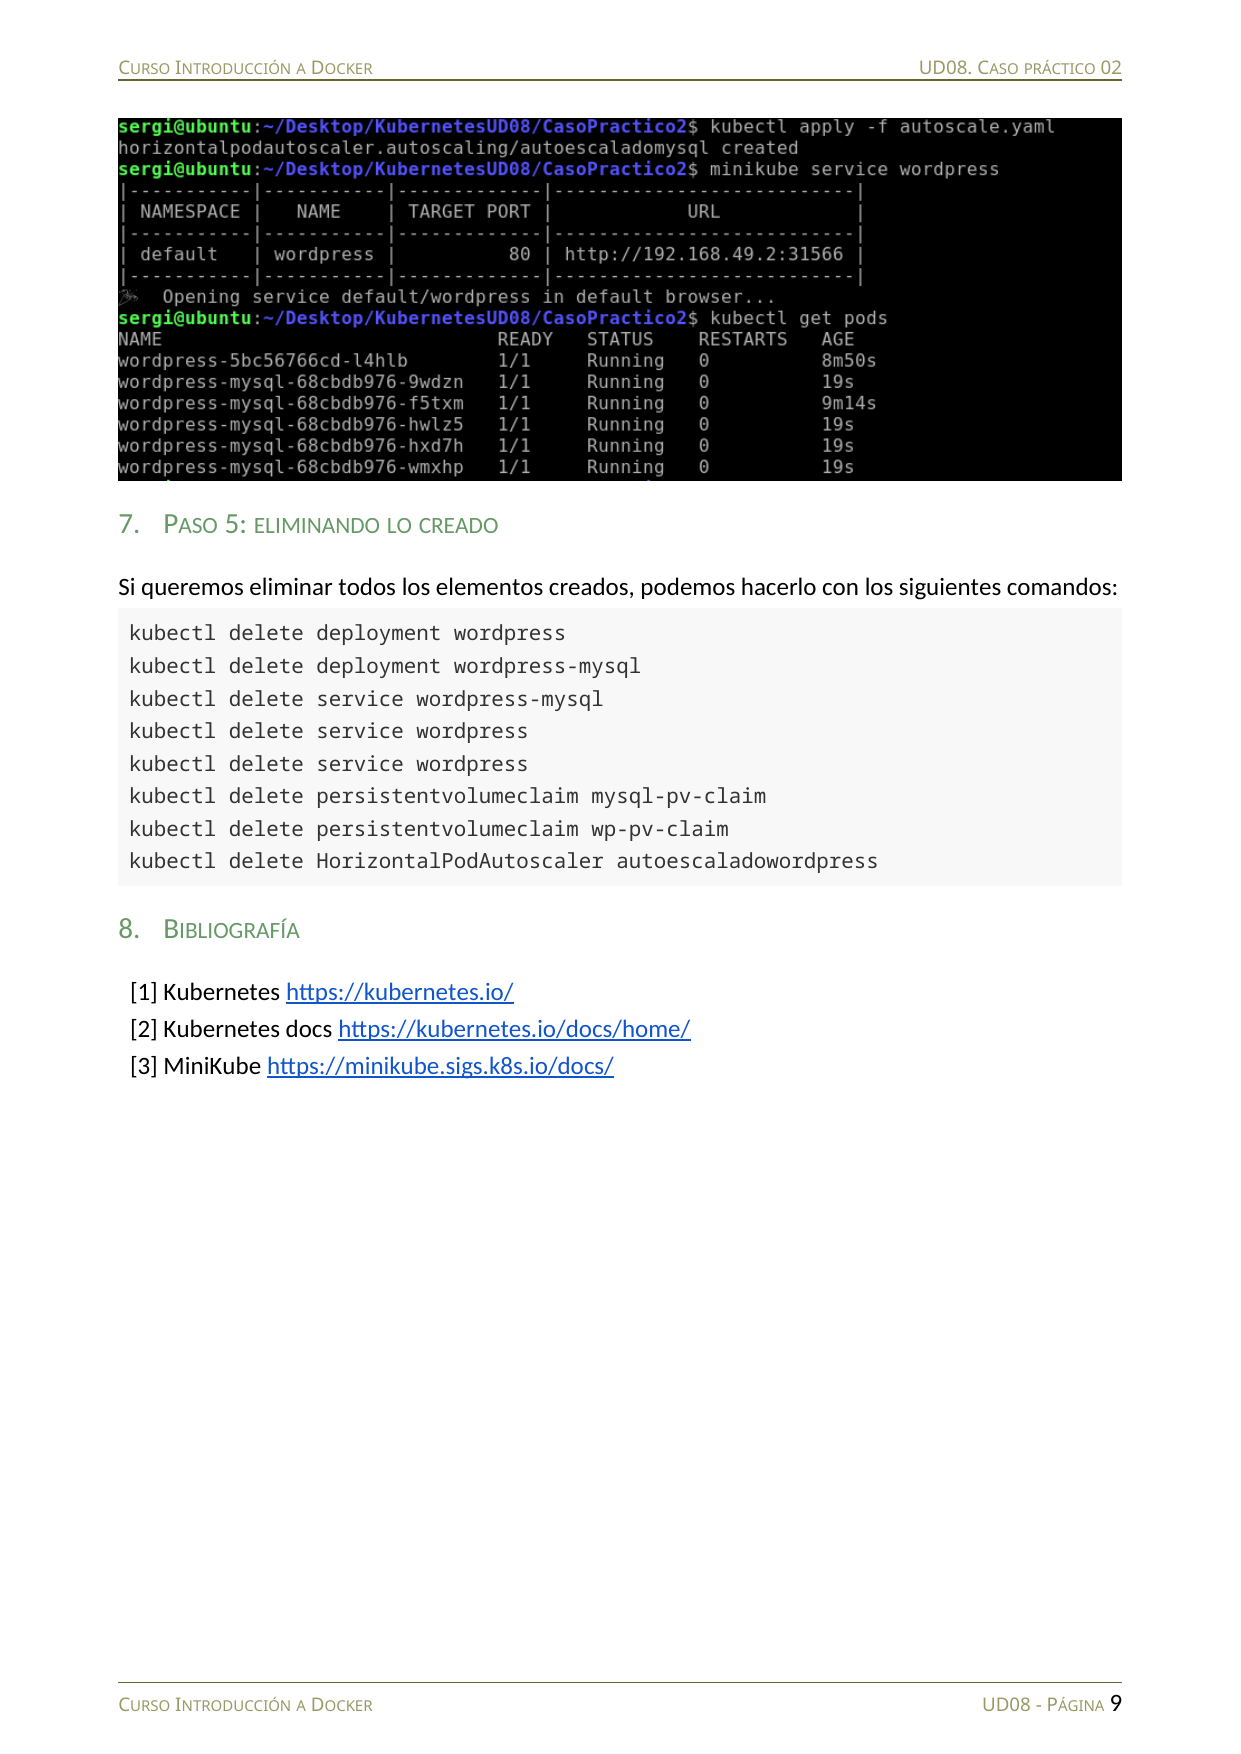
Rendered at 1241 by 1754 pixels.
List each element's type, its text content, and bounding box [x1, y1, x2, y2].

table_header kubectl delete deployment wordpress kubectl delete deployment wordpress-mysql kubectl delete service wordpress-mysql kubectl delete service wordpress kubectl delete service wordpress kubectl delete persistentvolumeclaim mysql-pv-claim kubectl delete persistentvolumeclaim wp-pv-claim kubectl delete HorizontalPodAutoscaler autoescaladowordpress [118, 608, 1122, 886]
picture [118, 118, 1122, 481]
text [1] Kubernetes https://kubernetes.io/ [118, 976, 1122, 1007]
text [2] Kubernetes docs https://kubernetes.io/docs/home/ [118, 1013, 1122, 1043]
subtitle Paso 5: eliminando lo creado [118, 505, 1122, 541]
text [3] MiniKube https://minikube.sigs.k8s.io/docs/ [118, 1050, 1122, 1081]
text Si queremos eliminar todos los elementos creados, podemos hacerlo con los siguientes comandos: [118, 571, 1122, 602]
subtitle Bibliografía [118, 910, 1122, 946]
